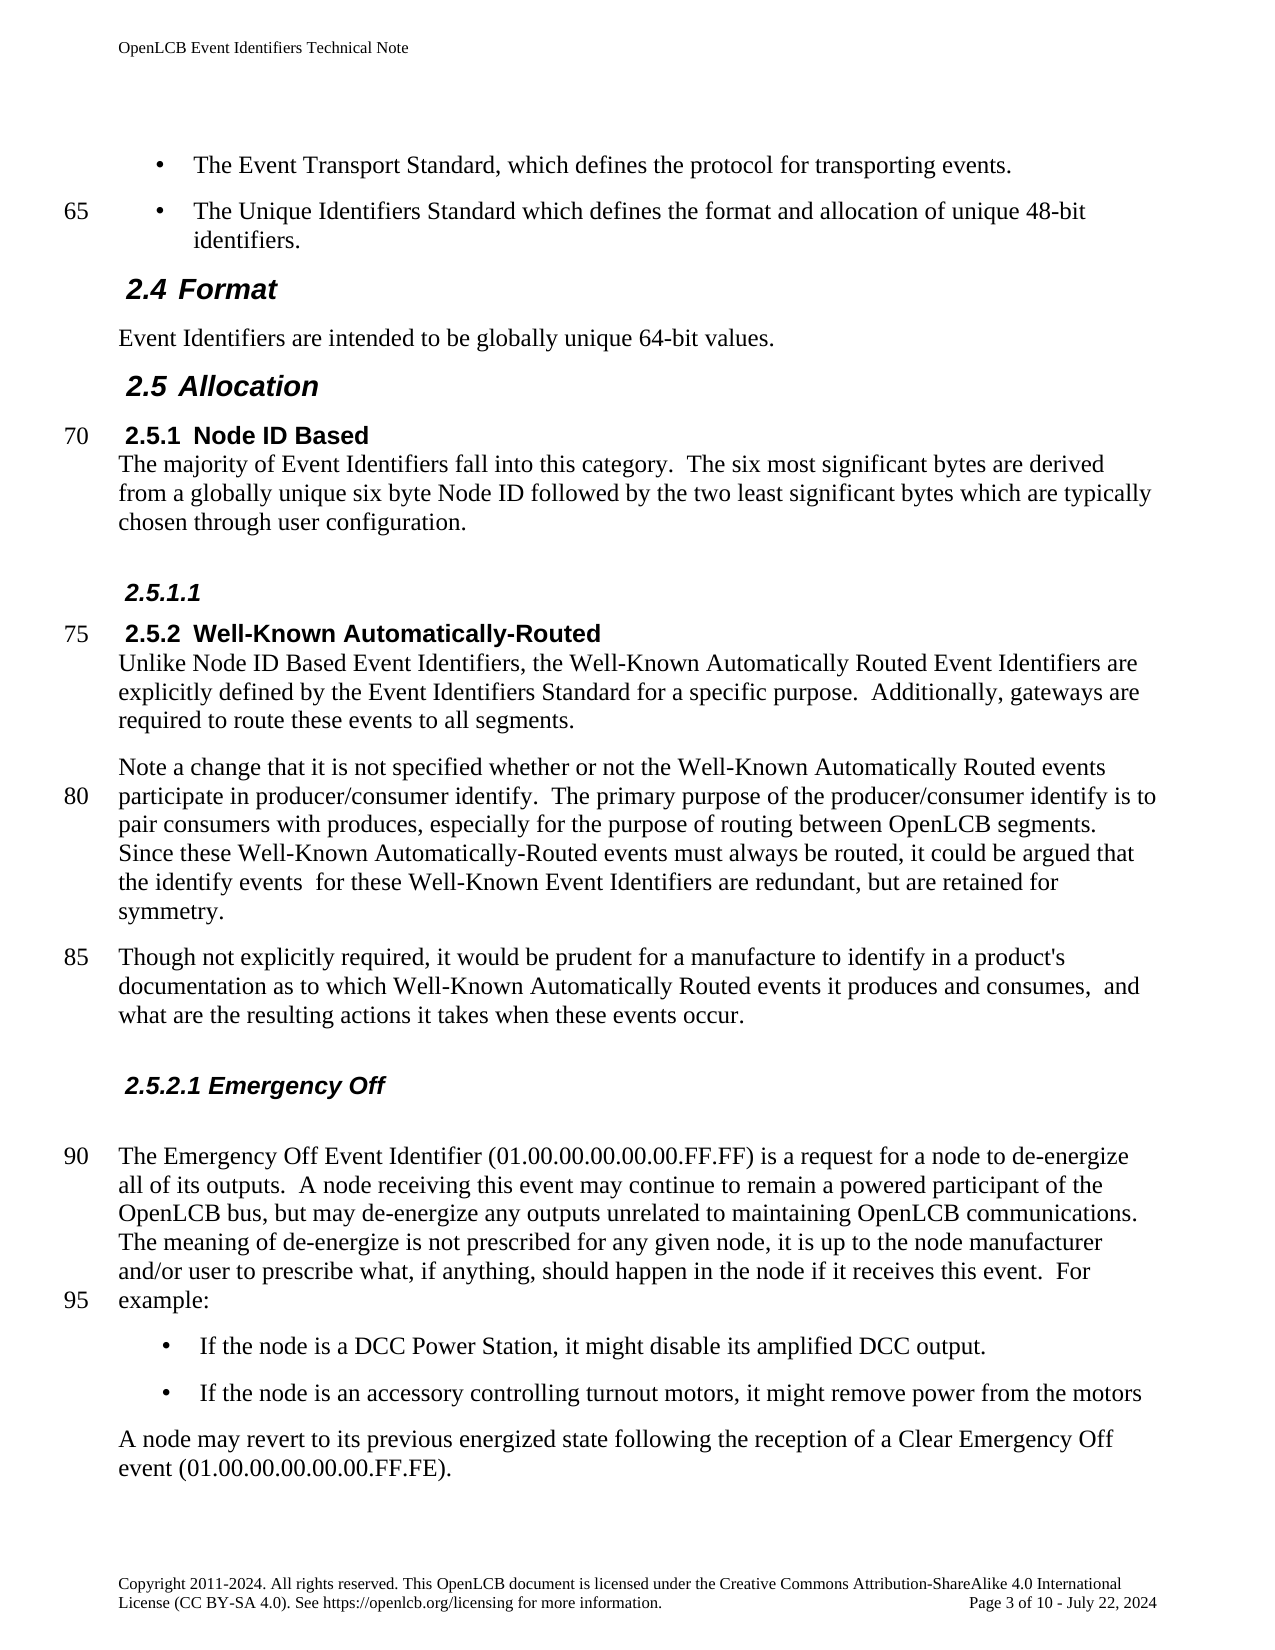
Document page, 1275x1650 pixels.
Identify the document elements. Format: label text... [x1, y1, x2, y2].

subtitle Allocation [118, 369, 1157, 403]
subtitle Node ID Based [118, 421, 1157, 449]
list If the node is a DCC Power Station, it might disable its amplified DCC output. [162, 1331, 1157, 1360]
subtitle Emergency Off [118, 1071, 1157, 1100]
list The Event Transport Standard, which defines the protocol for transporting events. [156, 150, 1157, 179]
text The Emergency Off Event Identifier (01.00.00.00.00.00.FF.FF) is a request for a node to de-energize all of its outputs. A node receiving this event may continue to remain a powered participant of the OpenLCB bus, but may de-energize any outputs unrelated to maintaining OpenLCB communications. The meaning of de-energize is not prescribed for any given node, it is up to the node manufacturer and/or user to prescribe what, if anything, should happen in the node if it receives this event. For example: [118, 1141, 1157, 1313]
list If the node is an accessory controlling turnout motors, it might remove power from the motors [162, 1378, 1157, 1406]
subtitle Well-Known Automatically-Routed [118, 619, 1157, 648]
subtitle Format [118, 272, 1157, 305]
list The Unique Identifiers Standard which defines the format and allocation of unique 48-bit identifiers. [156, 196, 1157, 254]
text Note a change that it is not specified whether or not the Well-Known Automatically Routed events participate in producer/consumer identify. The primary purpose of the producer/consumer identify is to pair consumers with produces, especially for the purpose of routing between OpenLCB segments. Since these Well-Known Automatically-Routed events must always be routed, it could be argued that the identify events for these Well-Known Event Identifiers are redundant, but are retained for symmetry. [118, 752, 1157, 924]
text Though not explicitly required, it would be prudent for a manufacture to identify in a product's documentation as to which Well-Known Automatically Routed events it produces and consumes, and what are the resulting actions it takes when these events occur. [118, 942, 1157, 1028]
text Unlike Node ID Based Event Identifiers, the Well-Known Automatically Routed Event Identifiers are explicitly defined by the Event Identifiers Standard for a specific purpose. Additionally, gateways are required to route these events to all segments. [118, 648, 1157, 734]
text The majority of Event Identifiers fall into this category. The six most significant bytes are derived from a globally unique six byte Node ID followed by the two least significant bytes which are typically chosen through user configuration. [118, 449, 1157, 536]
text Event Identifiers are intended to be globally unique 64-bit values. [118, 323, 1157, 352]
text A node may revert to its previous energized state following the reception of a Clear Emergency Off event (01.00.00.00.00.00.FF.FE). [118, 1424, 1157, 1482]
